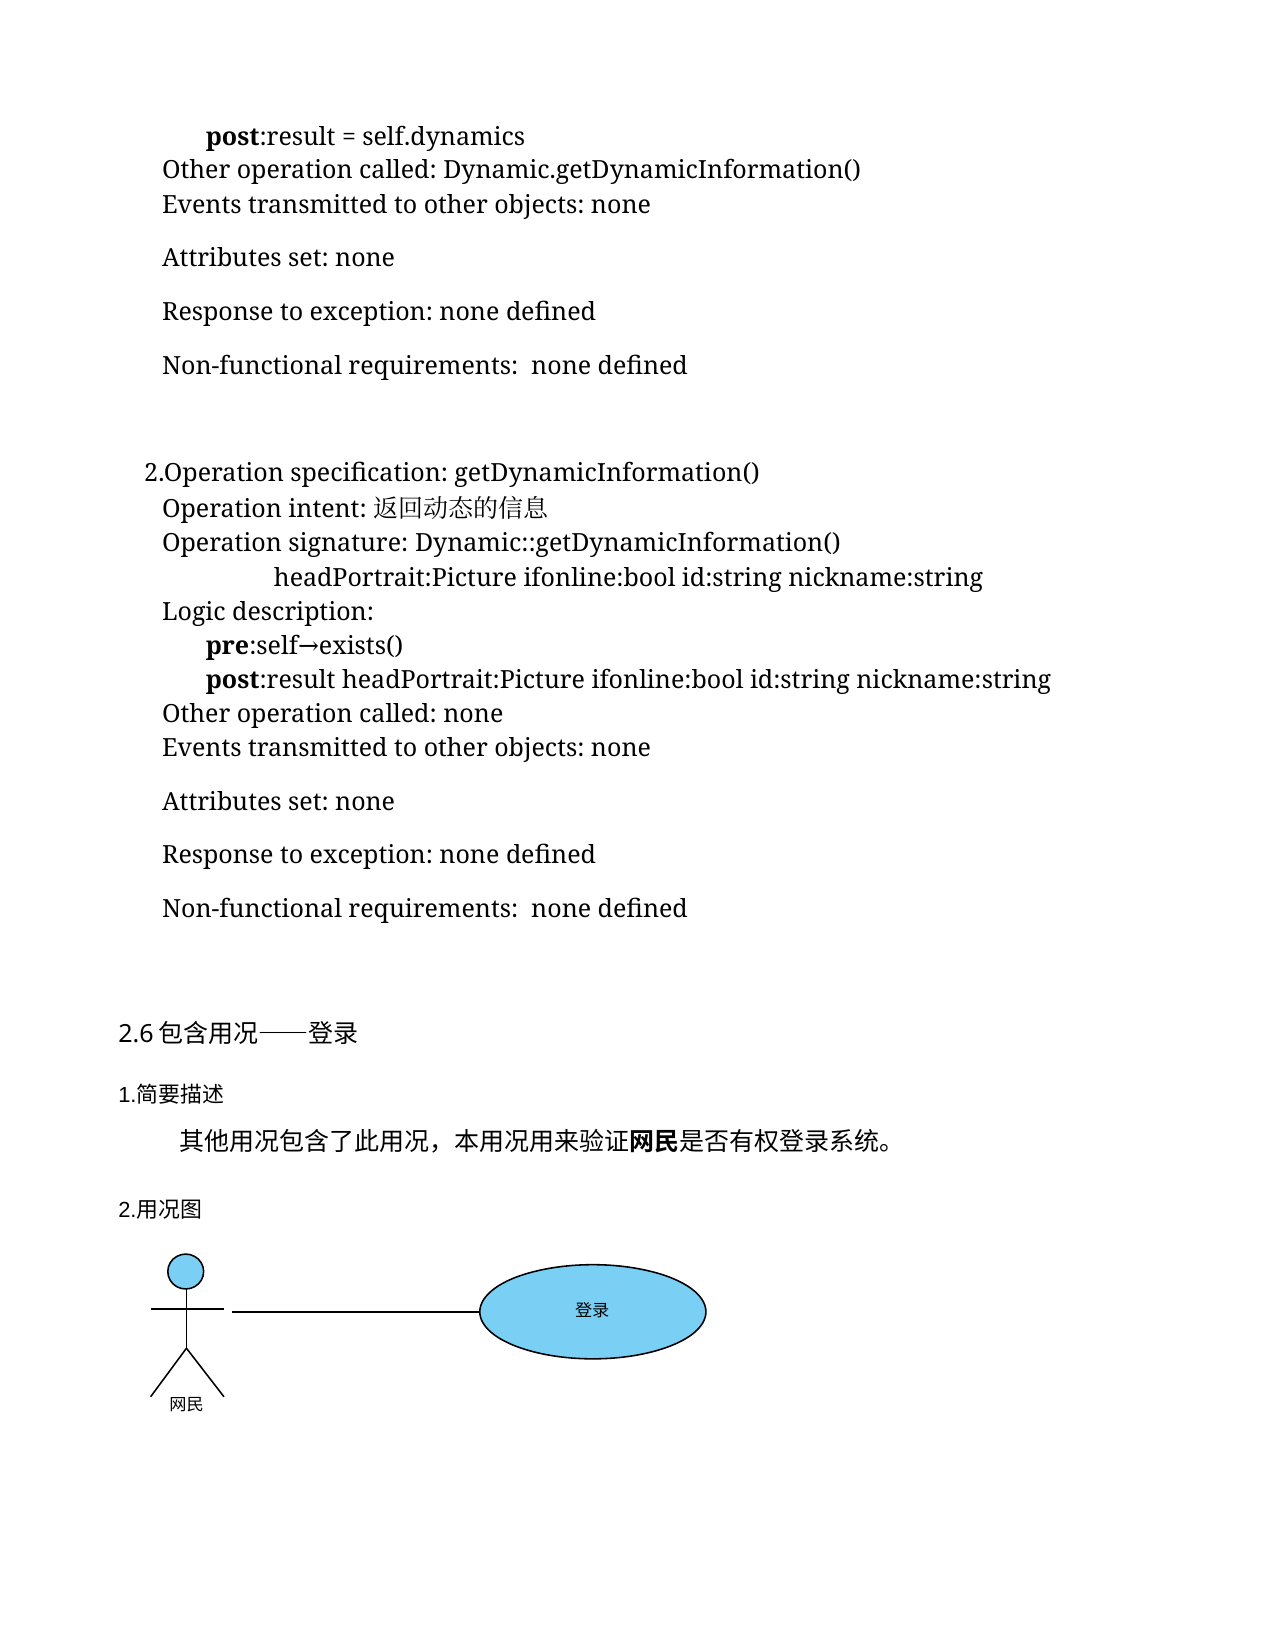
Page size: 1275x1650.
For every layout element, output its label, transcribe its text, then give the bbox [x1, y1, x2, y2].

text Response to exception: none defined [118, 837, 1157, 871]
subtitle 1.简要描述 [118, 1077, 1157, 1109]
text Response to exception: none defined [118, 294, 1157, 328]
text Non-functional requirements: none defined [118, 891, 1157, 925]
text Attributes set: none [118, 240, 1157, 274]
subtitle 2.用况图 [118, 1192, 1157, 1224]
text Events transmitted to other objects: none [118, 186, 1157, 220]
text post:result = self.dynamics [118, 118, 1157, 152]
subtitle 2.6包含用况——登录 [118, 1014, 1157, 1050]
text Other operation called: Dynamic.getDynamicInformation() [118, 152, 1157, 186]
text Operation signature: Dynamic::getDynamicInformation() [118, 525, 1157, 559]
text Logic description: [118, 593, 1157, 627]
text 2.Operation specification: getDynamicInformation() [118, 455, 1157, 489]
text Other operation called: none [118, 695, 1157, 729]
text 其他用况包含了此用况，本用况用来验证网民是否有权登录系统。 [118, 1121, 1157, 1157]
text Operation intent: 返回动态的信息 [118, 489, 1157, 525]
text Events transmitted to other objects: none [118, 729, 1157, 763]
text headPortrait:Picture ifonline:bool id:string nickname:string [118, 559, 1157, 593]
text Attributes set: none [118, 783, 1157, 817]
text post:result headPortrait:Picture ifonline:bool id:string nickname:string [118, 661, 1157, 695]
text Non-functional requirements: none defined [118, 347, 1157, 382]
text pre:self→exists() [118, 627, 1157, 661]
